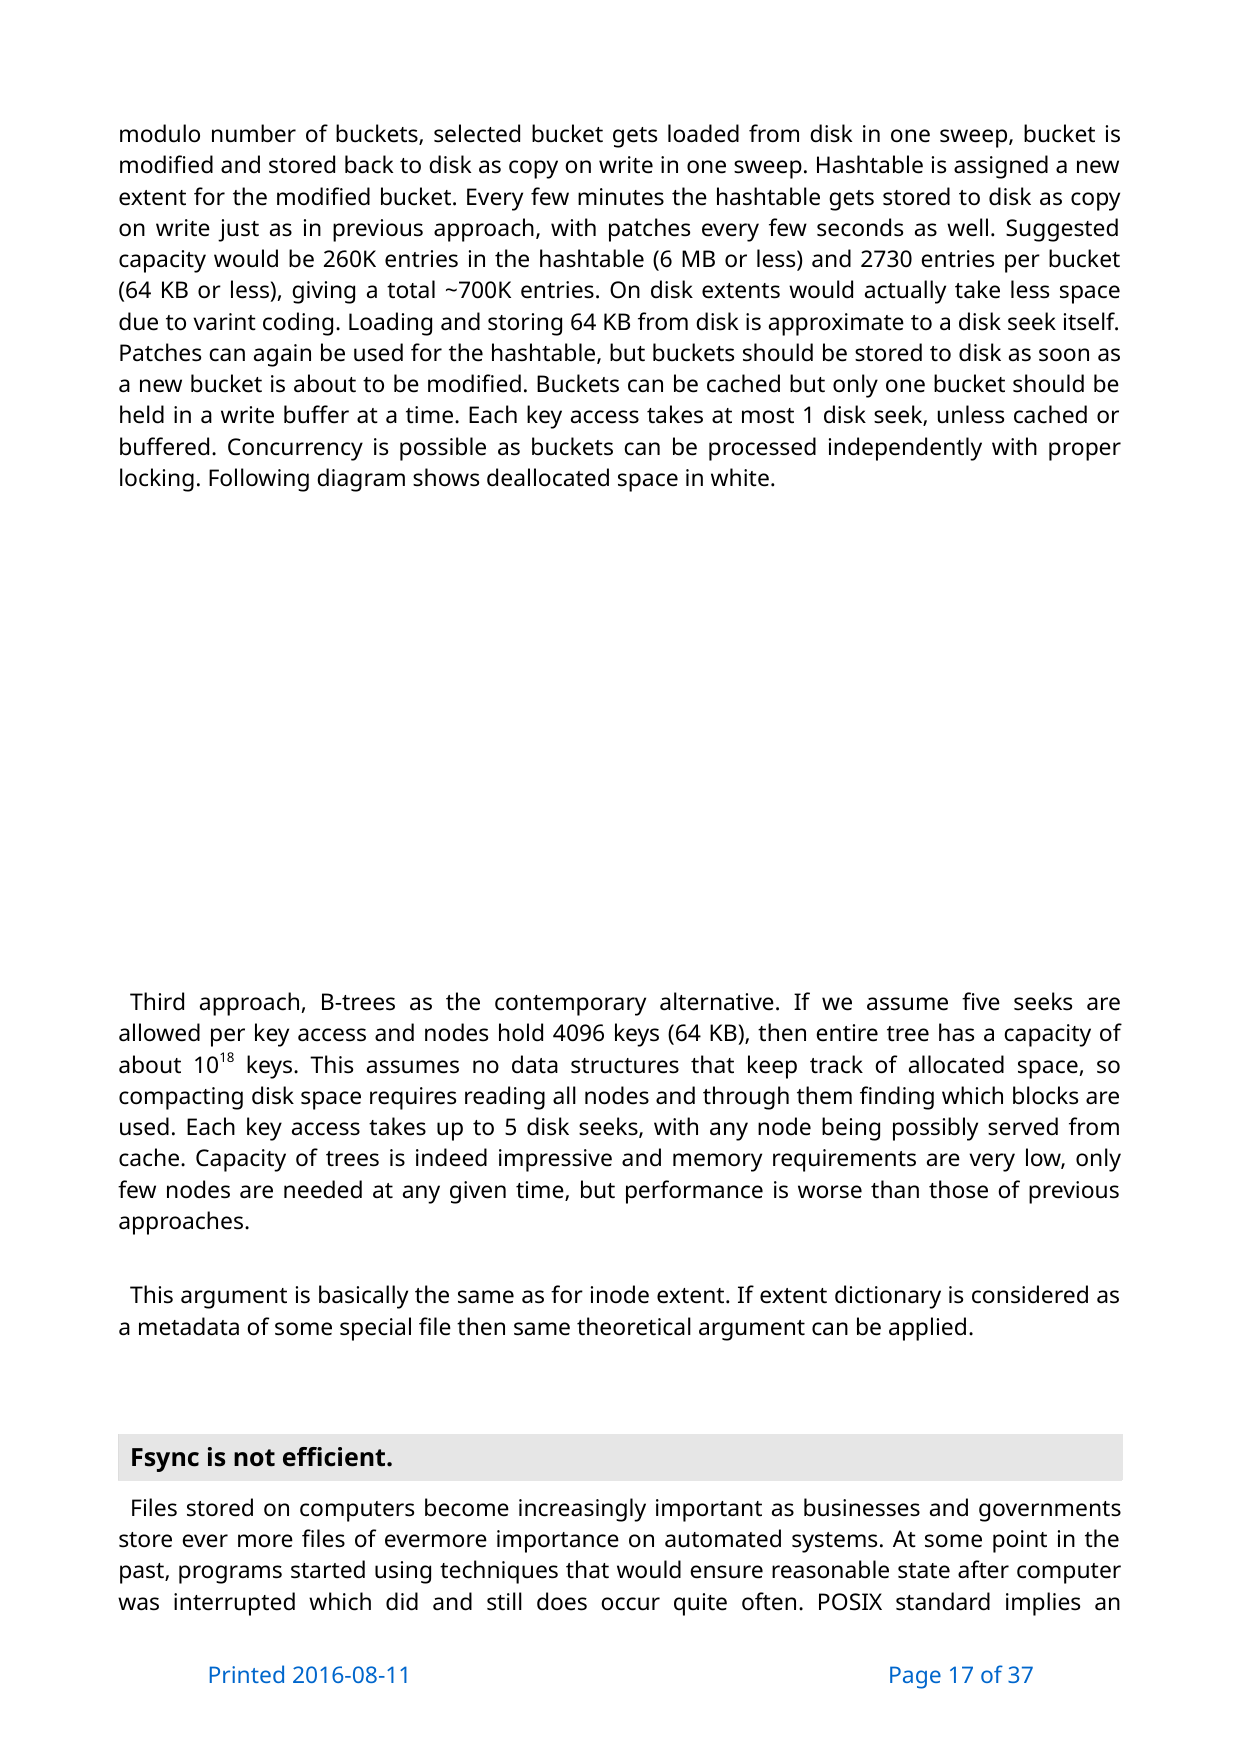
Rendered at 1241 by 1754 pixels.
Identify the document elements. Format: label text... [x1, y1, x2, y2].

subtitle Fsync is not efficient. [119, 1435, 1122, 1480]
text Files stored on computers become increasingly important as businesses and governments store ever more files of evermore importance on automated systems. At some point in the past, programs started using techniques that would ensure reasonable state after computer was interrupted which did and still does occur quite often. POSIX standard implies an [118, 1492, 1122, 1617]
text Third approach, B-trees as the contemporary alternative. If we assume five seeks are allowed per key access and nodes hold 4096 keys (64 KB), then entire tree has a capacity of about 1018 keys. This assumes no data structures that keep track of allocated space, so compacting disk space requires reading all nodes and through them finding which blocks are used. Each key access takes up to 5 disk seeks, with any node being possibly served from cache. Capacity of trees is indeed impressive and memory requirements are very low, only few nodes are needed at any given time, but performance is worse than those of previous approaches. [118, 986, 1122, 1236]
text This argument is basically the same as for inode extent. If extent dictionary is considered as a metadata of some special file then same theoretical argument can be applied. [118, 1279, 1122, 1342]
text modulo number of buckets, selected bucket gets loaded from disk in one sweep, bucket is modified and stored back to disk as copy on write in one sweep. Hashtable is assigned a new extent for the modified bucket. Every few minutes the hashtable gets stored to disk as copy on write just as in previous approach, with patches every few seconds as well. Suggested capacity would be 260K entries in the hashtable (6 MB or less) and 2730 entries per bucket (64 KB or less), giving a total ~700K entries. On disk extents would actually take less space due to varint coding. Loading and storing 64 KB from disk is approximate to a disk seek itself. Patches can again be used for the hashtable, but buckets should be stored to disk as soon as a new bucket is about to be modified. Buckets can be cached but only one bucket should be held in a write buffer at a time. Each key access takes at most 1 disk seek, unless cached or buffered. Concurrency is possible as buckets can be processed independently with proper locking. Following diagram shows deallocated space in white. [118, 118, 1122, 493]
